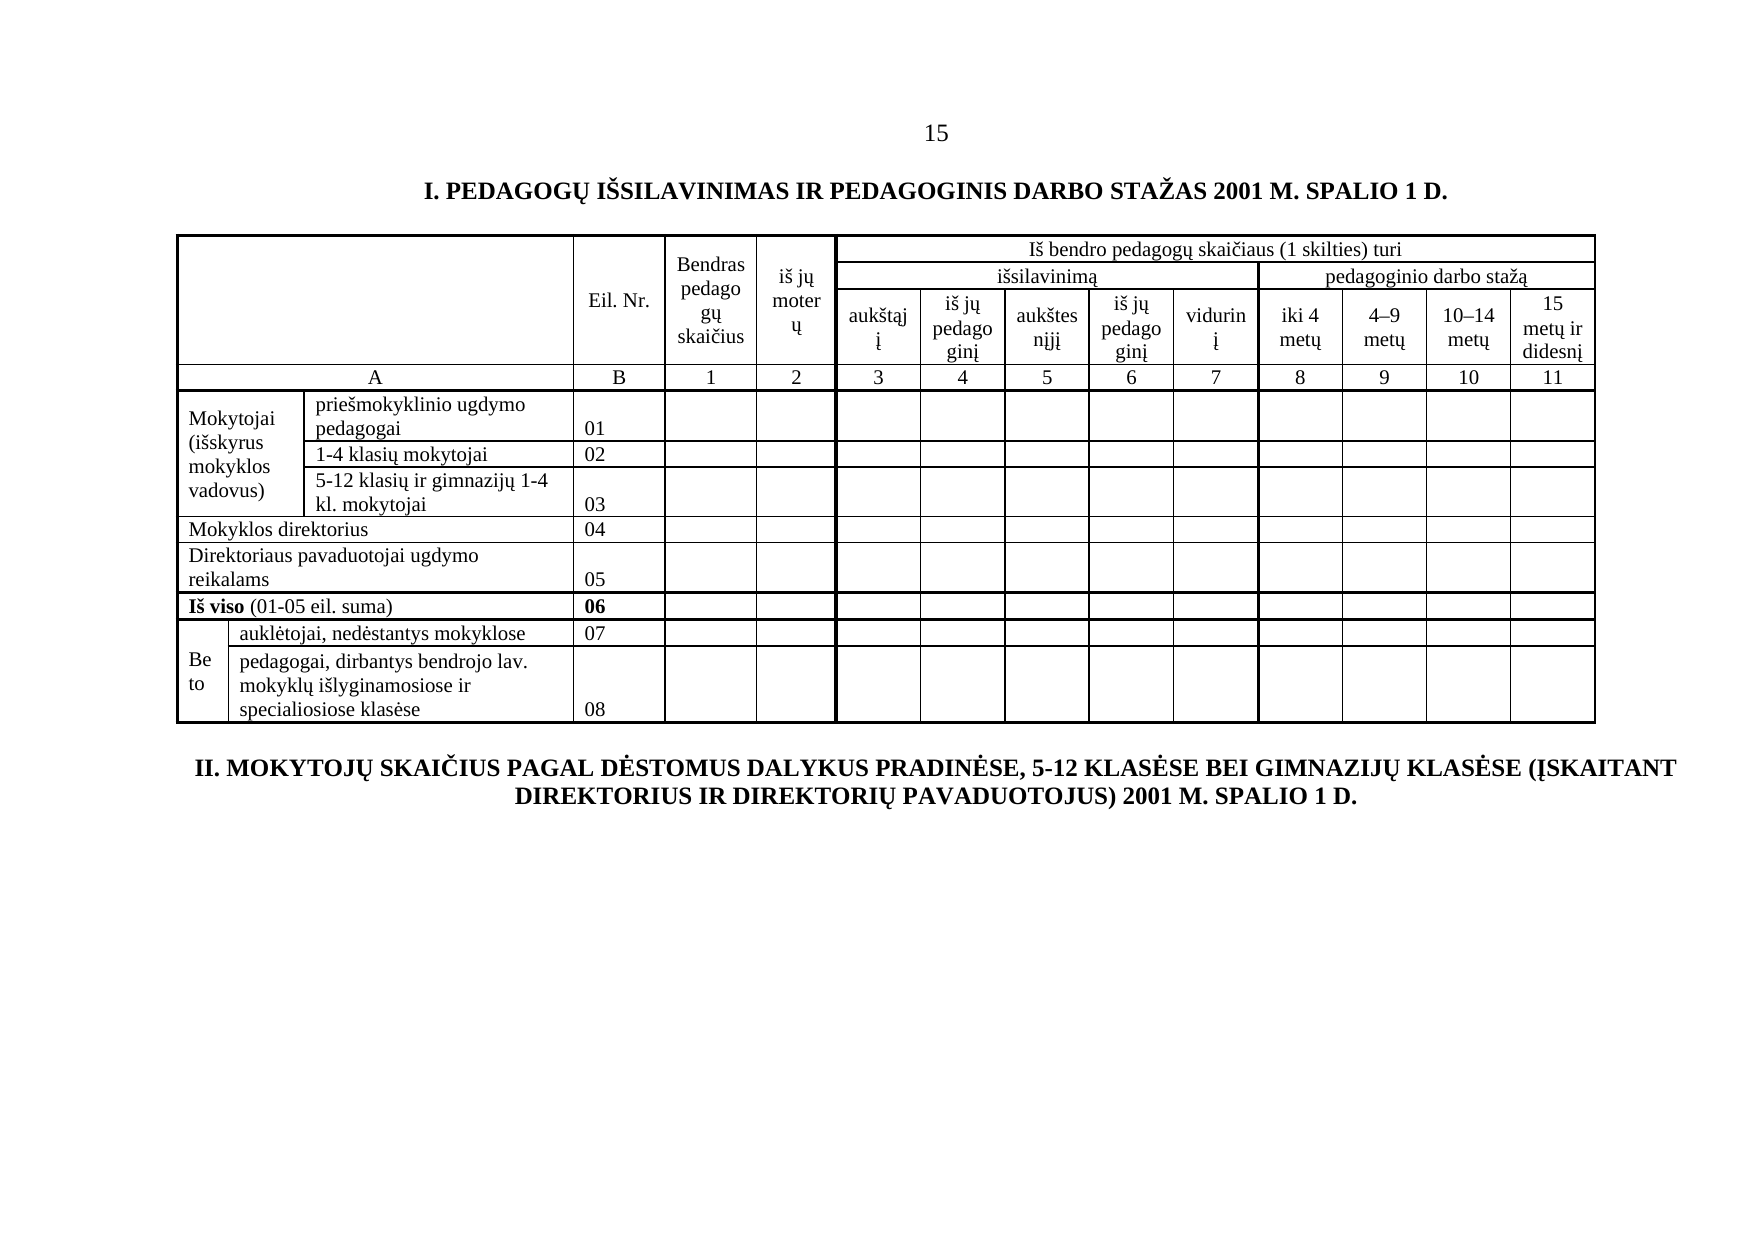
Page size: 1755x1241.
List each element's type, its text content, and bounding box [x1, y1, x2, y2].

table_cell [1174, 442, 1257, 466]
table_cell [1343, 442, 1426, 466]
table_cell [838, 621, 920, 645]
table_cell [1343, 517, 1426, 541]
table_cell [666, 621, 756, 645]
table_cell 08 [574, 647, 664, 721]
table_cell pedagogai, dirbantys bendrojo lav. mokyklų išlyginamosiose ir specialiosiose klasėse [229, 647, 573, 721]
table_cell [757, 468, 834, 516]
table_cell priešmokyklinio ugdymo pedagogai [305, 392, 573, 440]
table_cell [757, 392, 834, 440]
table_cell [838, 468, 920, 516]
table_cell [838, 647, 920, 721]
table_header Eil. Nr. [574, 237, 664, 363]
table_cell 10 [1427, 365, 1510, 389]
table_header iš jų moterų [757, 237, 834, 363]
table_cell [1343, 468, 1426, 516]
table_cell 3 [838, 365, 920, 389]
table_cell 10–14 metų [1427, 290, 1510, 363]
table_cell [838, 594, 920, 618]
table_cell [838, 442, 920, 466]
table_cell 07 [574, 621, 664, 645]
table_cell [1174, 647, 1257, 721]
table_cell Mokyklos direktorius [179, 517, 573, 541]
table_cell [1343, 647, 1426, 721]
table_cell [921, 517, 1004, 541]
table_cell [1427, 392, 1510, 440]
table_cell B [574, 365, 664, 389]
table_cell [1511, 392, 1594, 440]
table_cell 7 [1174, 365, 1257, 389]
table_cell [1427, 647, 1510, 721]
table_cell [1427, 621, 1510, 645]
table_cell [1427, 442, 1510, 466]
table_cell [1511, 517, 1594, 541]
table_cell [921, 594, 1004, 618]
table_cell [1174, 543, 1257, 591]
table_cell 4–9 metų [1343, 290, 1426, 363]
table_header Bendras pedagogų skaičius [666, 237, 756, 363]
table_cell [1511, 594, 1594, 618]
table_cell [1006, 442, 1088, 466]
table_cell [1511, 468, 1594, 516]
table_header Iš bendro pedagogų skaičiaus (1 skilties) turi [838, 237, 1594, 261]
table_cell [757, 647, 834, 721]
table_cell [666, 594, 756, 618]
table_cell [838, 392, 920, 440]
table_cell [1343, 621, 1426, 645]
table_cell [1511, 543, 1594, 591]
table_cell 9 [1343, 365, 1426, 389]
table_cell [1511, 647, 1594, 721]
table_cell [1174, 594, 1257, 618]
table_cell išsilavinimą [838, 263, 1257, 288]
table_cell Be to [179, 621, 228, 721]
table_cell [921, 468, 1004, 516]
table_cell [1174, 468, 1257, 516]
table_cell [1006, 594, 1088, 618]
table_cell [666, 543, 756, 591]
table_cell [1260, 647, 1342, 721]
text I. PEDAGOGŲ IŠSILAVINIMAS IR PEDAGOGINIS DARBO STAŽAS 2001 M. SPALIO 1 D. [177, 176, 1695, 205]
table_cell vidurinį [1174, 290, 1257, 363]
table_cell [1006, 621, 1088, 645]
table_cell 5 [1006, 365, 1088, 389]
table_cell 6 [1090, 365, 1173, 389]
table_cell [838, 543, 920, 591]
table_cell 11 [1511, 365, 1594, 389]
table_cell [757, 594, 834, 618]
table_cell iki 4 metų [1260, 290, 1342, 363]
table_cell [1260, 517, 1342, 541]
table_cell [1174, 517, 1257, 541]
table_cell [1174, 392, 1257, 440]
table_cell [921, 442, 1004, 466]
table_cell [1427, 517, 1510, 541]
table_cell [1090, 647, 1173, 721]
table_cell auklėtojai, nedėstantys mokyklose [229, 621, 573, 645]
table_cell [1006, 517, 1088, 541]
table_cell [1006, 647, 1088, 721]
table_cell [666, 442, 756, 466]
table_cell [1090, 517, 1173, 541]
table_cell [1511, 442, 1594, 466]
table_cell 05 [574, 543, 664, 591]
table_cell 8 [1260, 365, 1342, 389]
table_cell [666, 392, 756, 440]
table_cell 2 [757, 365, 834, 389]
table_cell [921, 543, 1004, 591]
table_cell [838, 517, 920, 541]
table_cell [1260, 621, 1342, 645]
table_cell [1090, 543, 1173, 591]
table_cell [1090, 468, 1173, 516]
text II. MOKYTOJŲ SKAIČIUS PAGAL DĖSTOMUS DALYKUS PRADINĖSE, 5-12 KLASĖSE BEI GIMNAZIJŲ KLASĖSE (ĮSKAITANT DIREKTORIUS IR DIREKTORIŲ PAVADUOTOJUS) 2001 M. SPALIO 1 D. [177, 753, 1695, 810]
table_cell [666, 647, 756, 721]
table_cell 02 [574, 442, 664, 466]
table_cell aukštąjį [838, 290, 920, 363]
table_cell [666, 468, 756, 516]
table_cell iš jų pedagoginį [921, 290, 1004, 363]
table_cell Iš viso (01-05 eil. suma) [179, 594, 573, 618]
table_cell [1427, 543, 1510, 591]
table_cell [757, 621, 834, 645]
table_cell [921, 621, 1004, 645]
table_cell [1343, 594, 1426, 618]
table_cell [1090, 621, 1173, 645]
table_header [179, 237, 573, 363]
table_cell [1090, 392, 1173, 440]
table_cell [757, 517, 834, 541]
table_cell [1260, 442, 1342, 466]
table_cell [1006, 543, 1088, 591]
table_cell 01 [574, 392, 664, 440]
table_cell [1260, 468, 1342, 516]
table_cell 06 [574, 594, 664, 618]
table_cell pedagoginio darbo stažą [1260, 263, 1594, 288]
table_cell [1343, 543, 1426, 591]
table_cell [921, 392, 1004, 440]
table_cell iš jų pedagoginį [1090, 290, 1173, 363]
table_cell aukštesnįjį [1006, 290, 1088, 363]
table_cell 04 [574, 517, 664, 541]
table_cell [921, 647, 1004, 721]
table_cell [1260, 543, 1342, 591]
table_cell [1427, 594, 1510, 618]
table_cell Mokytojai (išskyrus mokyklos vadovus) [179, 392, 303, 516]
table_cell [1427, 468, 1510, 516]
table_cell [1260, 392, 1342, 440]
table_cell 4 [921, 365, 1004, 389]
table_cell [1006, 468, 1088, 516]
table_cell 15 metų ir didesnį [1511, 290, 1594, 363]
table_cell [1260, 594, 1342, 618]
table_cell [1090, 594, 1173, 618]
table_cell [666, 517, 756, 541]
table_cell [757, 543, 834, 591]
table_cell [1006, 392, 1088, 440]
table_cell [1511, 621, 1594, 645]
table_cell [1090, 442, 1173, 466]
table_cell [1343, 392, 1426, 440]
table_cell 03 [574, 468, 664, 516]
table_cell 5-12 klasių ir gimnazijų 1-4 kl. mokytojai [305, 468, 573, 516]
table_cell 1 [666, 365, 756, 389]
table_cell A [179, 365, 573, 389]
table_cell [1174, 621, 1257, 645]
table_cell [757, 442, 834, 466]
table_cell Direktoriaus pavaduotojai ugdymo reikalams [179, 543, 573, 591]
table_cell 1-4 klasių mokytojai [305, 442, 573, 466]
